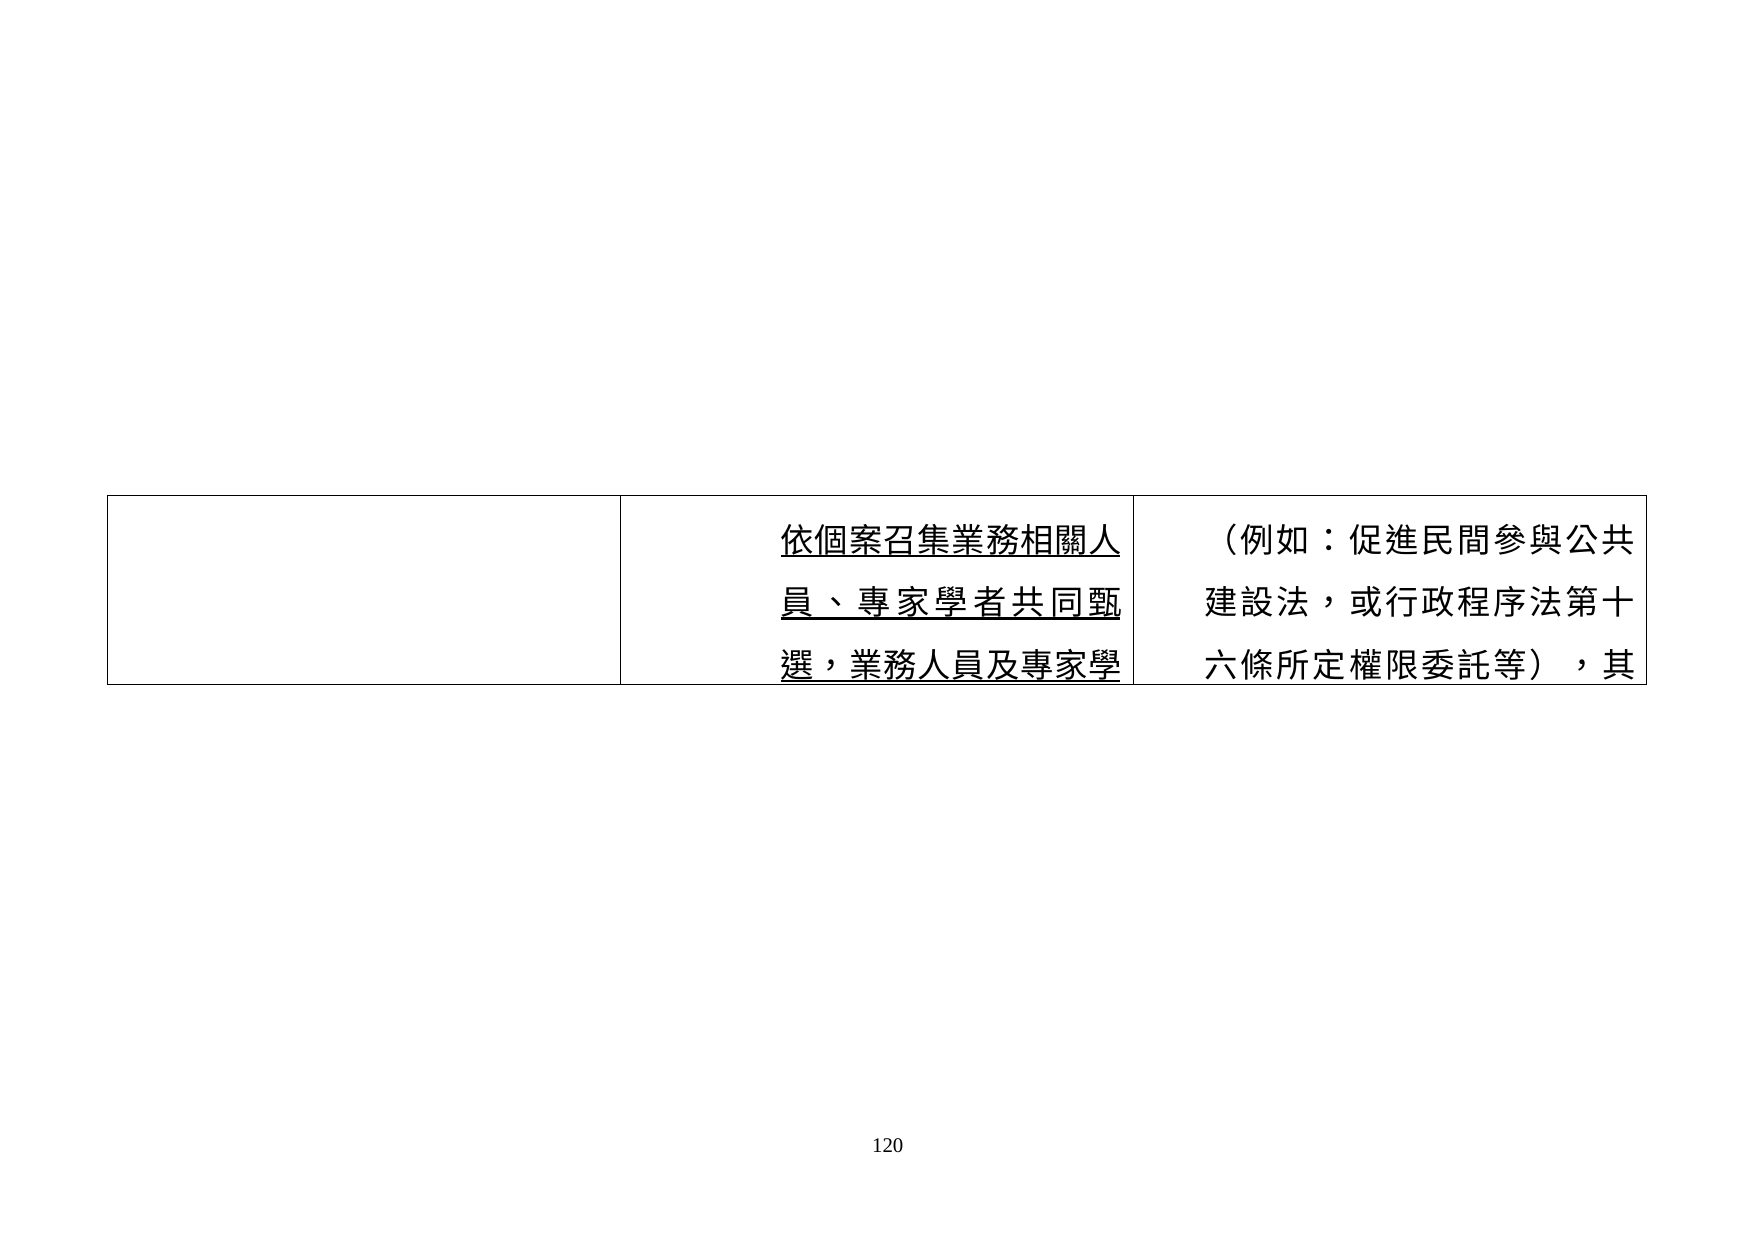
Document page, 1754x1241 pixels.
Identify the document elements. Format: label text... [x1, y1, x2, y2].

table_cell [108, 496, 620, 684]
table_cell 依個案召集業務相關人員、專家學者共同甄選，業務人員及專家學 [621, 496, 1133, 684]
table_cell （例如：促進民間參與公共建設法，或行政程序法第十六條所定權限委託等），其 [1134, 496, 1646, 684]
